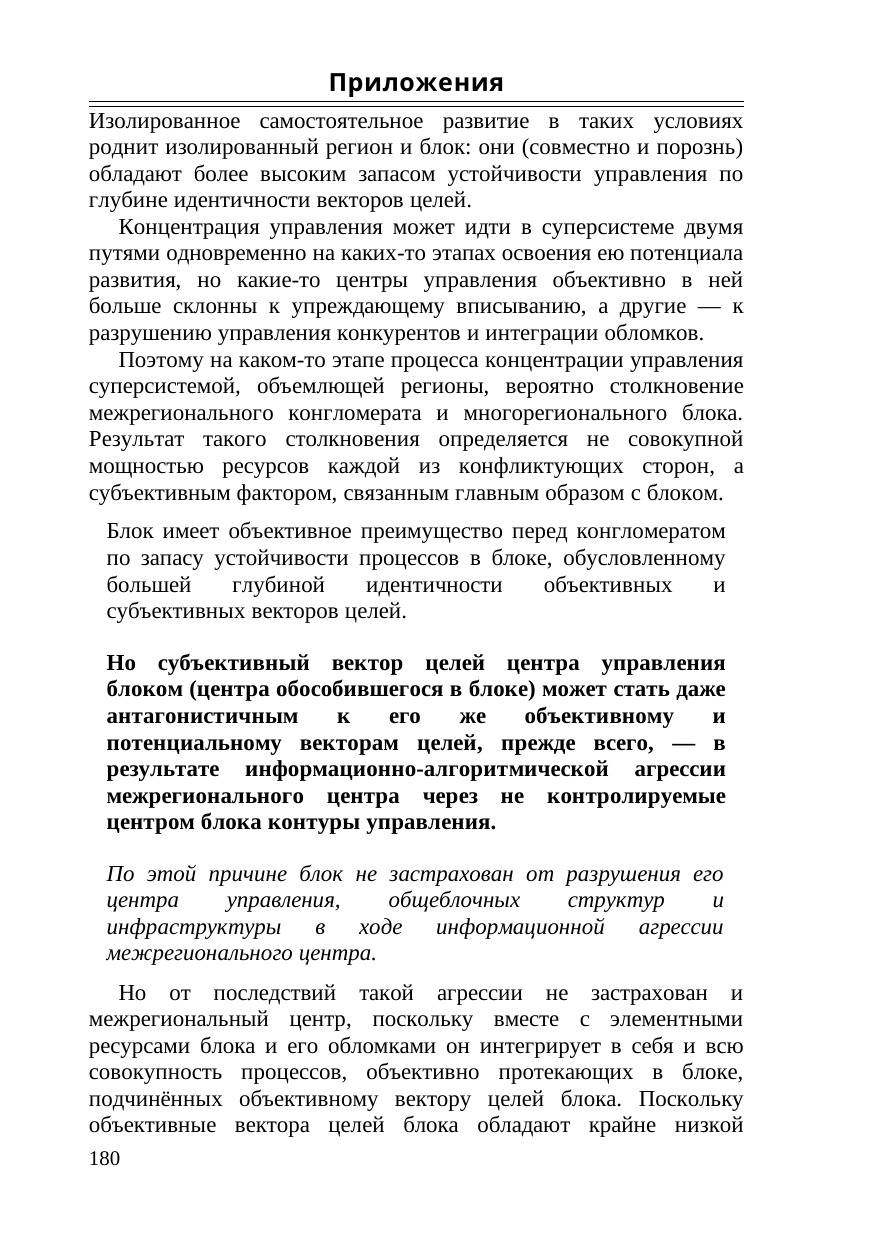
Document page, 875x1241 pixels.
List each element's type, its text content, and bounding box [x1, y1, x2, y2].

text Поэтому на каком-то этапе процесса концентрации управления суперсистемой, объемлющей регионы, вероятно столкновение межрегионального конгломерата и многорегионального блока. Результат такого столкновения определяется не совокупной мощностью ресурсов каждой из конфликтующих сторон, а субъективным фактором, связанным главным образом с блоком. [89, 346, 744, 505]
text По этой причине блок не застрахован от разрушения его центра управления, общеблочных структур и инфраструктуры в ходе информационной агрессии межрегионального центра. [106, 859, 726, 966]
text Концентрация управления может идти в суперсистеме двумя путями одновременно на каких-то этапах освоения ею потенциала развития, но какие-то центры управления объективно в ней больше склонны к упреждающему вписыванию, а другие — к разрушению управления конкурентов и интеграции обломков. [89, 213, 744, 346]
text Но от последствий такой агрессии не застрахован и межрегиональный центр, поскольку вместе с элементными ресурсами блока и его обломками он интегрирует в себя и всю совокупность процессов, объективно протекающих в блоке, подчинённых объективному вектору целей блока. Поскольку объективные вектора целей блока обладают крайне низкой [89, 978, 744, 1138]
text Изолированное самостоятельное развитие в таких условиях роднит изолированный регион и блок: они (совместно и порознь) обладают более высоким запасом устойчивости управления по глубине идентичности векторов целей. [89, 107, 744, 213]
text Но субъективный вектор целей центра управления блоком (центра обособившегося в блоке) может стать даже антагонистичным к его же объективному и потенциальному векторам целей, прежде всего, — в результате информационно-алгорит­мичес­кой агрессии межрегионального центра через не контролируемые центром блока контуры управления. [106, 649, 726, 834]
text Блок имеет объективное преимущество перед конгломератом по запасу устойчивости процессов в блоке, обусловленному большей глубиной идентичности объективных и субъективных векторов целей. [106, 517, 726, 624]
